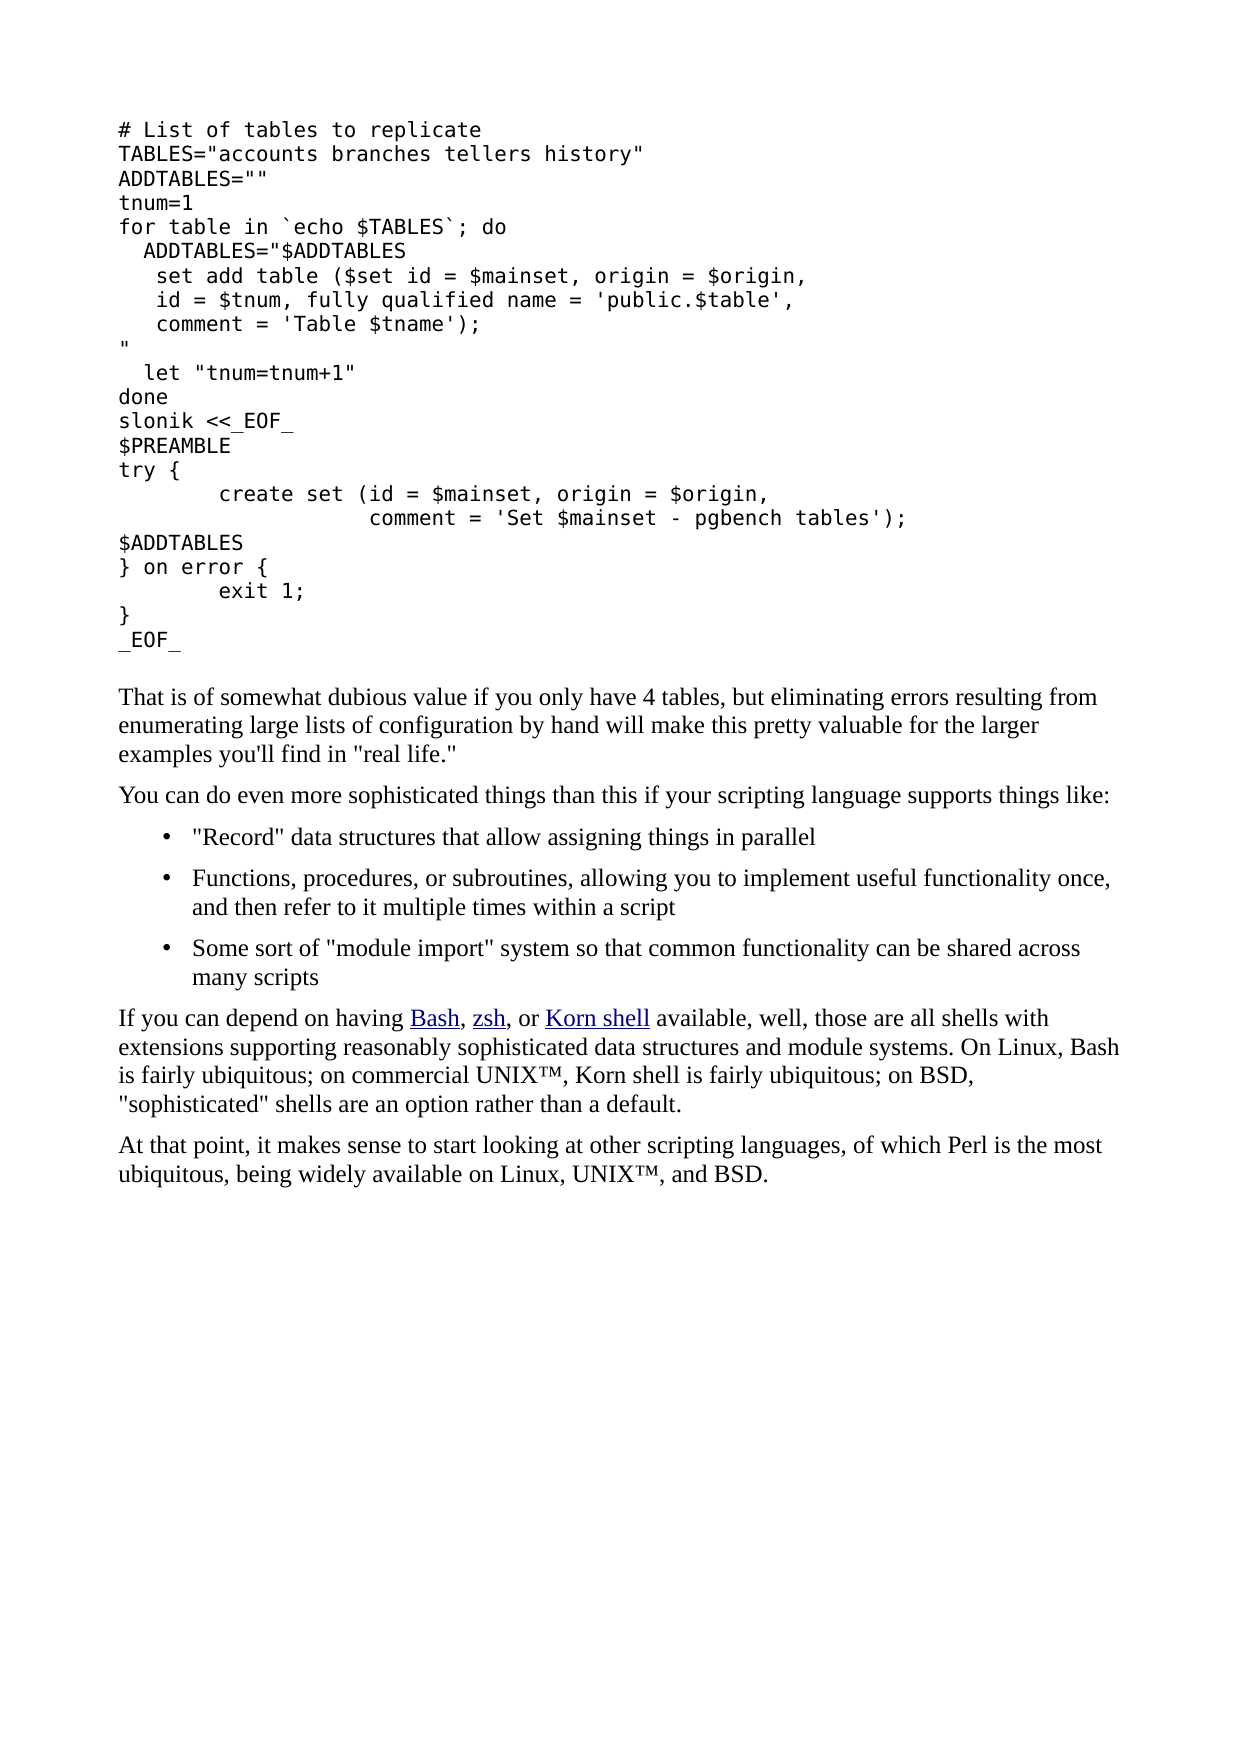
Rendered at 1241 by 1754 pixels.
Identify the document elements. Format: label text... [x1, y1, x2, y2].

text " [118, 337, 1122, 361]
list "Record" data structures that allow assigning things in parallel [162, 822, 1122, 850]
text comment = 'Table $tname'); [118, 312, 1122, 337]
text try { [118, 458, 1122, 482]
text id = $tnum, fully qualified name = 'public.$table', [118, 288, 1122, 312]
text TABLES="accounts branches tellers history" [118, 142, 1122, 167]
text slonik <<_EOF_ [118, 409, 1122, 434]
text If you can depend on having Bash, zsh, or Korn shell available, well, those are all shells with extensions supporting reasonably sophisticated data structures and module systems. On Linux, Bash is fairly ubiquitous; on commercial UNIX™, Korn shell is fairly ubiquitous; on BSD, "sophisticated" shells are an option rather than a default. [118, 1003, 1122, 1118]
text } on error { [118, 555, 1122, 579]
text ADDTABLES="" [118, 167, 1122, 191]
text At that point, it makes sense to start looking at other scripting languages, of which Perl is the most ubiquitous, being widely available on Linux, UNIX™, and BSD. [118, 1130, 1122, 1188]
text let "tnum=tnum+1" [118, 361, 1122, 385]
text done [118, 385, 1122, 409]
text $PREAMBLE [118, 434, 1122, 458]
text exit 1; [118, 579, 1122, 603]
text for table in `echo $TABLES`; do [118, 215, 1122, 239]
text create set (id = $mainset, origin = $origin, [118, 482, 1122, 506]
text } [118, 603, 1122, 628]
text $ADDTABLES [118, 531, 1122, 555]
text That is of somewhat dubious value if you only have 4 tables, but eliminating errors resulting from enumerating large lists of configuration by hand will make this pretty valuable for the larger examples you'll find in "real life." [118, 682, 1122, 768]
text set add table ($set id = $mainset, origin = $origin, [118, 264, 1122, 288]
text ADDTABLES="$ADDTABLES [118, 239, 1122, 264]
text comment = 'Set $mainset - pgbench tables'); [118, 506, 1122, 531]
list Functions, procedures, or subroutines, allowing you to implement useful functionality once, and then refer to it multiple times within a script [162, 863, 1122, 920]
text _EOF_ [118, 628, 1122, 652]
text You can do even more sophisticated things than this if your scripting language supports things like: [118, 780, 1122, 809]
text # List of tables to replicate [118, 118, 1122, 142]
text tnum=1 [118, 191, 1122, 215]
list Some sort of "module import" system so that common functionality can be shared across many scripts [162, 933, 1122, 990]
